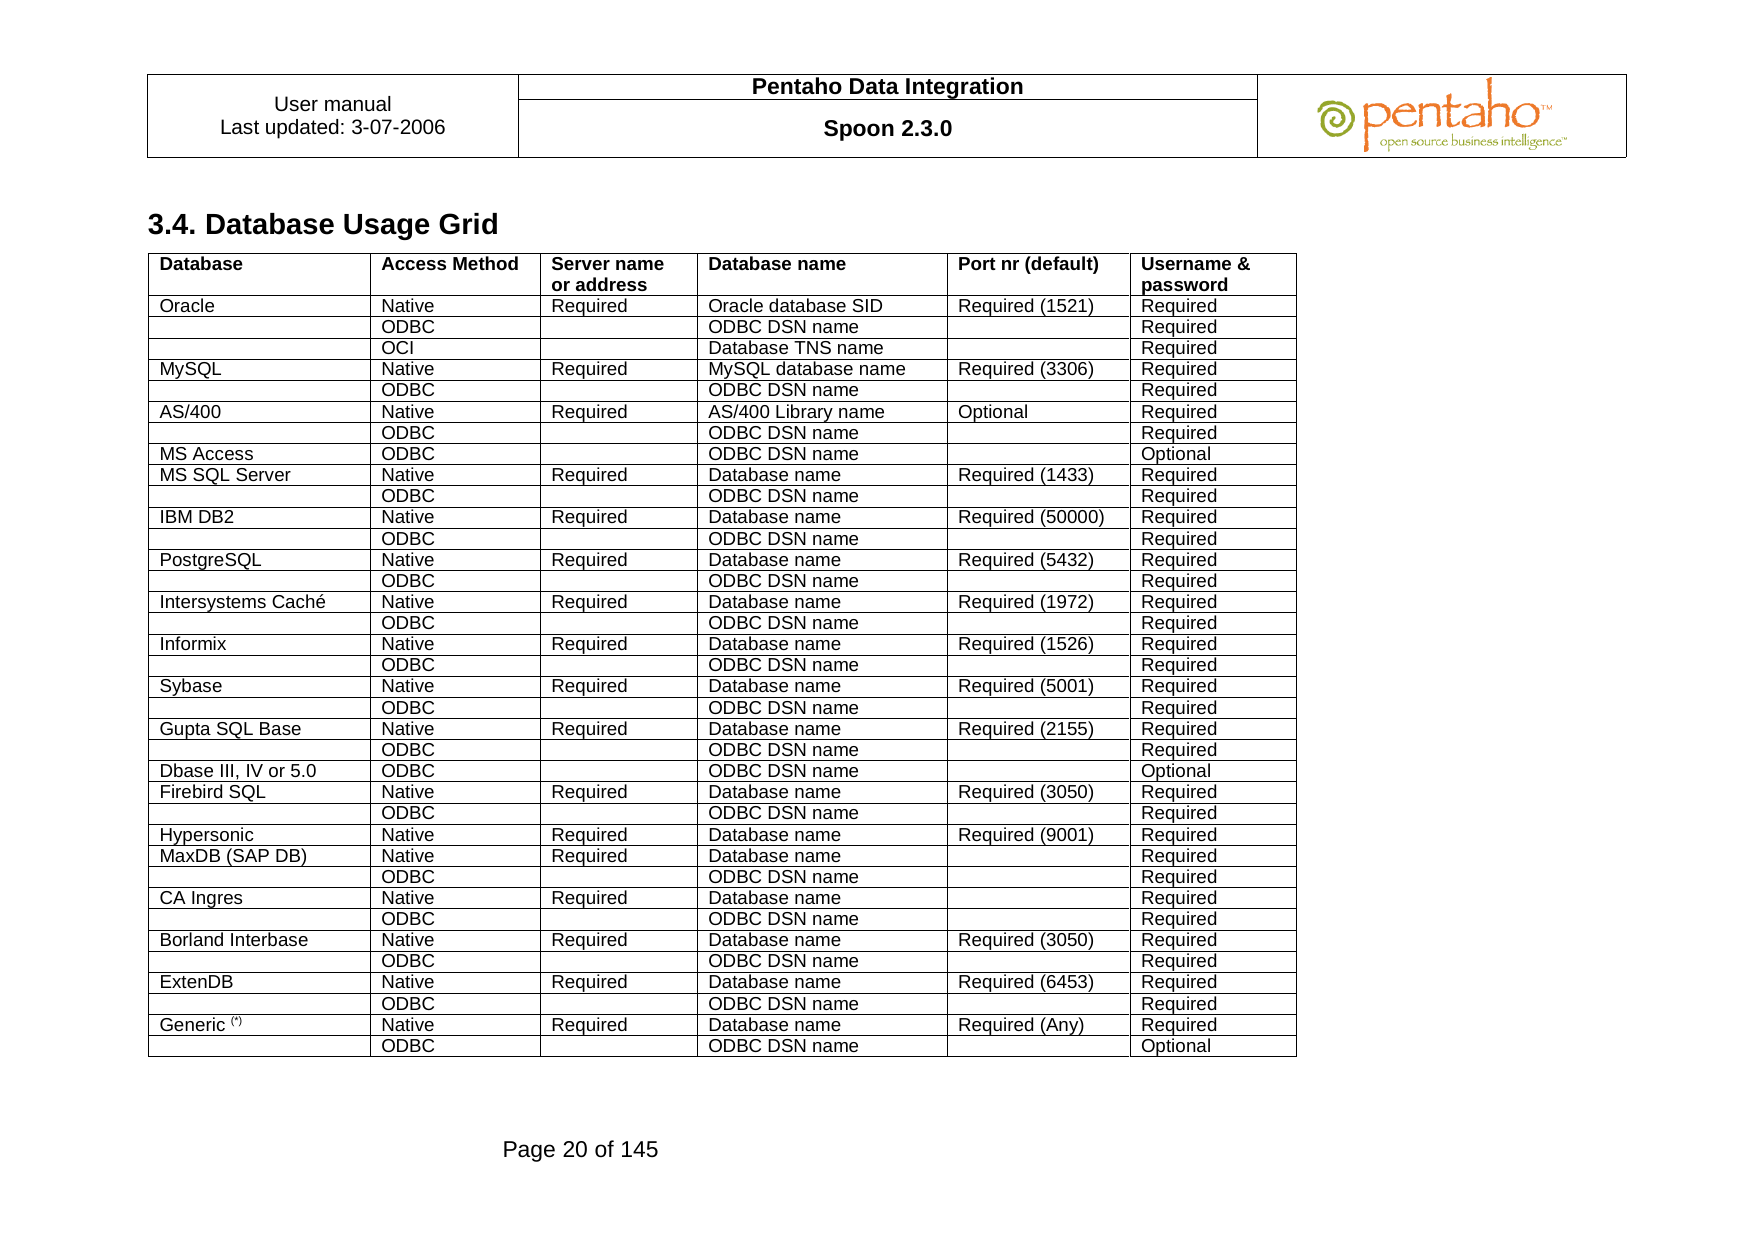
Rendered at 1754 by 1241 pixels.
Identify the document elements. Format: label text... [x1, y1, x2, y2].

table_cell Sybase [149, 677, 370, 697]
table_cell Required [1131, 381, 1296, 401]
table_header Port nr (default) [948, 254, 1129, 295]
table_cell Required [1131, 423, 1296, 443]
table_cell Database name [698, 1015, 947, 1035]
table_cell MS SQL Server [149, 465, 370, 485]
table_cell Gupta SQL Base [149, 719, 370, 739]
table_cell Required [1131, 571, 1296, 591]
table_cell Firebird SQL [149, 782, 370, 803]
table_cell ODBC [371, 444, 540, 464]
table_cell Generic (*) [149, 1015, 370, 1035]
table_cell AS/400 Library name [698, 402, 947, 422]
table_cell Oracle database SID [698, 296, 947, 316]
table_cell MySQL database name [698, 360, 947, 380]
table_cell CA Ingres [149, 888, 370, 908]
table_cell Hypersonic [149, 825, 370, 845]
table_cell ODBC DSN name [698, 804, 947, 824]
table_cell MaxDB (SAP DB) [149, 846, 370, 866]
table_cell [541, 740, 697, 760]
table_cell ExtenDB [149, 973, 370, 993]
table_cell Native [371, 360, 540, 380]
table_cell Required (3306) [948, 360, 1129, 380]
table_cell [149, 381, 370, 401]
table_cell Optional [1131, 1036, 1296, 1056]
table_cell [541, 1036, 697, 1056]
table_cell Native [371, 402, 540, 422]
table_cell Native [371, 782, 540, 803]
table_cell Required [1131, 888, 1296, 908]
table_cell Database name [698, 677, 947, 697]
table_cell Database name [698, 825, 947, 845]
table_cell Required [541, 508, 697, 528]
table_cell Required (1521) [948, 296, 1129, 316]
table_cell [948, 994, 1129, 1014]
table_cell Optional [1131, 761, 1296, 781]
table_cell [948, 952, 1129, 972]
table_cell [149, 909, 370, 930]
table_cell Database name [698, 846, 947, 866]
table_cell Required [541, 592, 697, 612]
table_cell Required [541, 550, 697, 570]
table_cell Required [1131, 656, 1296, 676]
table_cell Required [1131, 465, 1296, 485]
table_cell [541, 529, 697, 549]
table_cell Native [371, 677, 540, 697]
table_cell [541, 698, 697, 718]
table_cell Required [1131, 909, 1296, 930]
table_cell Required (3050) [948, 931, 1129, 951]
table_cell Database name [698, 719, 947, 739]
table_cell [948, 804, 1129, 824]
table_cell Optional [948, 402, 1129, 422]
table_cell [149, 952, 370, 972]
table_cell Native [371, 719, 540, 739]
table_cell [948, 381, 1129, 401]
table_cell Database name [698, 888, 947, 908]
table_cell Required [1131, 339, 1296, 359]
table_cell Required (2155) [948, 719, 1129, 739]
table_cell Required [541, 1015, 697, 1035]
table_cell [149, 529, 370, 549]
table_cell Database name [698, 508, 947, 528]
table_cell Required [1131, 867, 1296, 887]
table_cell Required [1131, 296, 1296, 316]
table_cell Required [1131, 952, 1296, 972]
table_cell Required [1131, 931, 1296, 951]
table_cell Database name [698, 592, 947, 612]
table_cell [948, 846, 1129, 866]
table_cell Required [541, 825, 697, 845]
table_cell Native [371, 592, 540, 612]
table_cell Required (1433) [948, 465, 1129, 485]
table_cell Native [371, 550, 540, 570]
table_cell Database name [698, 973, 947, 993]
table_cell Native [371, 846, 540, 866]
table_cell [541, 613, 697, 634]
table_cell Database name [698, 782, 947, 803]
table_cell Required [1131, 635, 1296, 655]
table_cell [948, 339, 1129, 359]
table_cell Required [1131, 782, 1296, 803]
table_cell [541, 339, 697, 359]
table_cell [149, 698, 370, 718]
table_cell [541, 952, 697, 972]
table_header Server name or address [541, 254, 697, 295]
table_cell Native [371, 825, 540, 845]
table_cell [149, 994, 370, 1014]
table_cell [149, 317, 370, 338]
table_cell ODBC [371, 486, 540, 507]
table_cell ODBC DSN name [698, 444, 947, 464]
table_cell Intersystems Caché [149, 592, 370, 612]
table_cell Required (3050) [948, 782, 1129, 803]
table_cell ODBC DSN name [698, 1036, 947, 1056]
table_cell Required [541, 846, 697, 866]
table_cell Required [1131, 973, 1296, 993]
table_cell [541, 571, 697, 591]
table_cell [541, 317, 697, 338]
table_cell [948, 613, 1129, 634]
table_cell Required (1972) [948, 592, 1129, 612]
table_cell Required [541, 888, 697, 908]
table_cell [149, 486, 370, 507]
table_cell PostgreSQL [149, 550, 370, 570]
table_cell Required [1131, 486, 1296, 507]
table_cell ODBC DSN name [698, 381, 947, 401]
table_cell Required [1131, 402, 1296, 422]
table_cell Database TNS name [698, 339, 947, 359]
table_cell [948, 444, 1129, 464]
table_cell Required (Any) [948, 1015, 1129, 1035]
table_cell [149, 571, 370, 591]
table_cell Required [1131, 1015, 1296, 1035]
table_cell [948, 1036, 1129, 1056]
table_cell Required [1131, 550, 1296, 570]
table_cell Required [1131, 825, 1296, 845]
table_cell [948, 529, 1129, 549]
table_cell Borland Interbase [149, 931, 370, 951]
table_cell Required [541, 677, 697, 697]
table_cell Required (5432) [948, 550, 1129, 570]
table_cell ODBC [371, 423, 540, 443]
table_cell Informix [149, 635, 370, 655]
table_cell ODBC [371, 1036, 540, 1056]
table_cell ODBC [371, 740, 540, 760]
table_header Username & password [1131, 254, 1296, 295]
table_cell ODBC [371, 909, 540, 930]
table_cell Required [541, 719, 697, 739]
table_cell [541, 423, 697, 443]
table_cell ODBC DSN name [698, 571, 947, 591]
table_cell Required [1131, 740, 1296, 760]
table_cell ODBC [371, 571, 540, 591]
table_cell [948, 867, 1129, 887]
table_cell AS/400 [149, 402, 370, 422]
table_cell ODBC DSN name [698, 486, 947, 507]
table_cell ODBC DSN name [698, 317, 947, 338]
table_cell Required [541, 931, 697, 951]
table_cell Required (1526) [948, 635, 1129, 655]
table_cell Required [541, 782, 697, 803]
table_cell [948, 698, 1129, 718]
table_cell ODBC [371, 698, 540, 718]
table_cell Required [541, 635, 697, 655]
table_cell ODBC DSN name [698, 740, 947, 760]
table_cell [541, 444, 697, 464]
table_cell OCI [371, 339, 540, 359]
table_cell Required [1131, 360, 1296, 380]
table_cell Required [1131, 719, 1296, 739]
table_cell [541, 486, 697, 507]
table_cell Native [371, 973, 540, 993]
table_cell [541, 656, 697, 676]
table_cell ODBC DSN name [698, 867, 947, 887]
table_cell Database name [698, 550, 947, 570]
table_cell Native [371, 465, 540, 485]
table_cell ODBC [371, 804, 540, 824]
table_cell Required [1131, 846, 1296, 866]
table_cell Required (6453) [948, 973, 1129, 993]
table_cell [149, 1036, 370, 1056]
table_cell Native [371, 888, 540, 908]
table_cell Native [371, 635, 540, 655]
table_cell Required [541, 296, 697, 316]
table_cell ODBC [371, 317, 540, 338]
table_cell Required [541, 402, 697, 422]
table_cell Required [1131, 508, 1296, 528]
table_header Access Method [371, 254, 540, 295]
table_cell [149, 423, 370, 443]
table_cell [149, 339, 370, 359]
table_cell Required (9001) [948, 825, 1129, 845]
table_cell [541, 381, 697, 401]
table_cell Database name [698, 465, 947, 485]
table_cell Native [371, 931, 540, 951]
table_header Database [149, 254, 370, 295]
table_cell Required [1131, 804, 1296, 824]
table_cell Required [541, 973, 697, 993]
table_cell [541, 909, 697, 930]
table_cell Required [1131, 613, 1296, 634]
table_cell Required [1131, 317, 1296, 338]
table_cell ODBC DSN name [698, 909, 947, 930]
table_cell Native [371, 296, 540, 316]
table_cell ODBC [371, 381, 540, 401]
table_cell Required [1131, 592, 1296, 612]
table_cell [948, 656, 1129, 676]
table_cell Required [541, 360, 697, 380]
table_cell [948, 423, 1129, 443]
table_cell Required (50000) [948, 508, 1129, 528]
table_cell [149, 804, 370, 824]
table_cell [149, 867, 370, 887]
table_cell Optional [1131, 444, 1296, 464]
table_cell Required [541, 465, 697, 485]
subtitle Database Usage Grid [148, 208, 1627, 241]
table_cell Required [1131, 677, 1296, 697]
table_cell Database name [698, 635, 947, 655]
table_cell Native [371, 1015, 540, 1035]
table_cell [948, 761, 1129, 781]
table_cell ODBC DSN name [698, 994, 947, 1014]
table_cell ODBC DSN name [698, 952, 947, 972]
table_cell ODBC [371, 761, 540, 781]
table_cell Database name [698, 931, 947, 951]
table_cell [541, 804, 697, 824]
table_cell Required [1131, 994, 1296, 1014]
table_cell [948, 486, 1129, 507]
table_cell Oracle [149, 296, 370, 316]
table_cell ODBC DSN name [698, 423, 947, 443]
table_cell Required (5001) [948, 677, 1129, 697]
table_cell [149, 613, 370, 634]
table_cell Native [371, 508, 540, 528]
table_cell ODBC [371, 656, 540, 676]
table_cell ODBC DSN name [698, 613, 947, 634]
table_cell ODBC DSN name [698, 529, 947, 549]
table_cell Dbase III, IV or 5.0 [149, 761, 370, 781]
table_header Database name [698, 254, 947, 295]
table_cell ODBC DSN name [698, 698, 947, 718]
table_cell [149, 740, 370, 760]
table_cell [541, 994, 697, 1014]
table_cell ODBC [371, 952, 540, 972]
table_cell [948, 888, 1129, 908]
table_cell ODBC DSN name [698, 656, 947, 676]
table_cell ODBC [371, 529, 540, 549]
table_cell MySQL [149, 360, 370, 380]
table_cell [541, 867, 697, 887]
table_cell ODBC [371, 613, 540, 634]
table_cell Required [1131, 698, 1296, 718]
table_cell ODBC [371, 867, 540, 887]
table_cell [541, 761, 697, 781]
table_cell [948, 317, 1129, 338]
table_cell [948, 909, 1129, 930]
table_cell ODBC DSN name [698, 761, 947, 781]
table_cell ODBC [371, 994, 540, 1014]
table_cell [948, 571, 1129, 591]
table_cell IBM DB2 [149, 508, 370, 528]
table_cell MS Access [149, 444, 370, 464]
table_cell [948, 740, 1129, 760]
table_cell [149, 656, 370, 676]
table_cell Required [1131, 529, 1296, 549]
